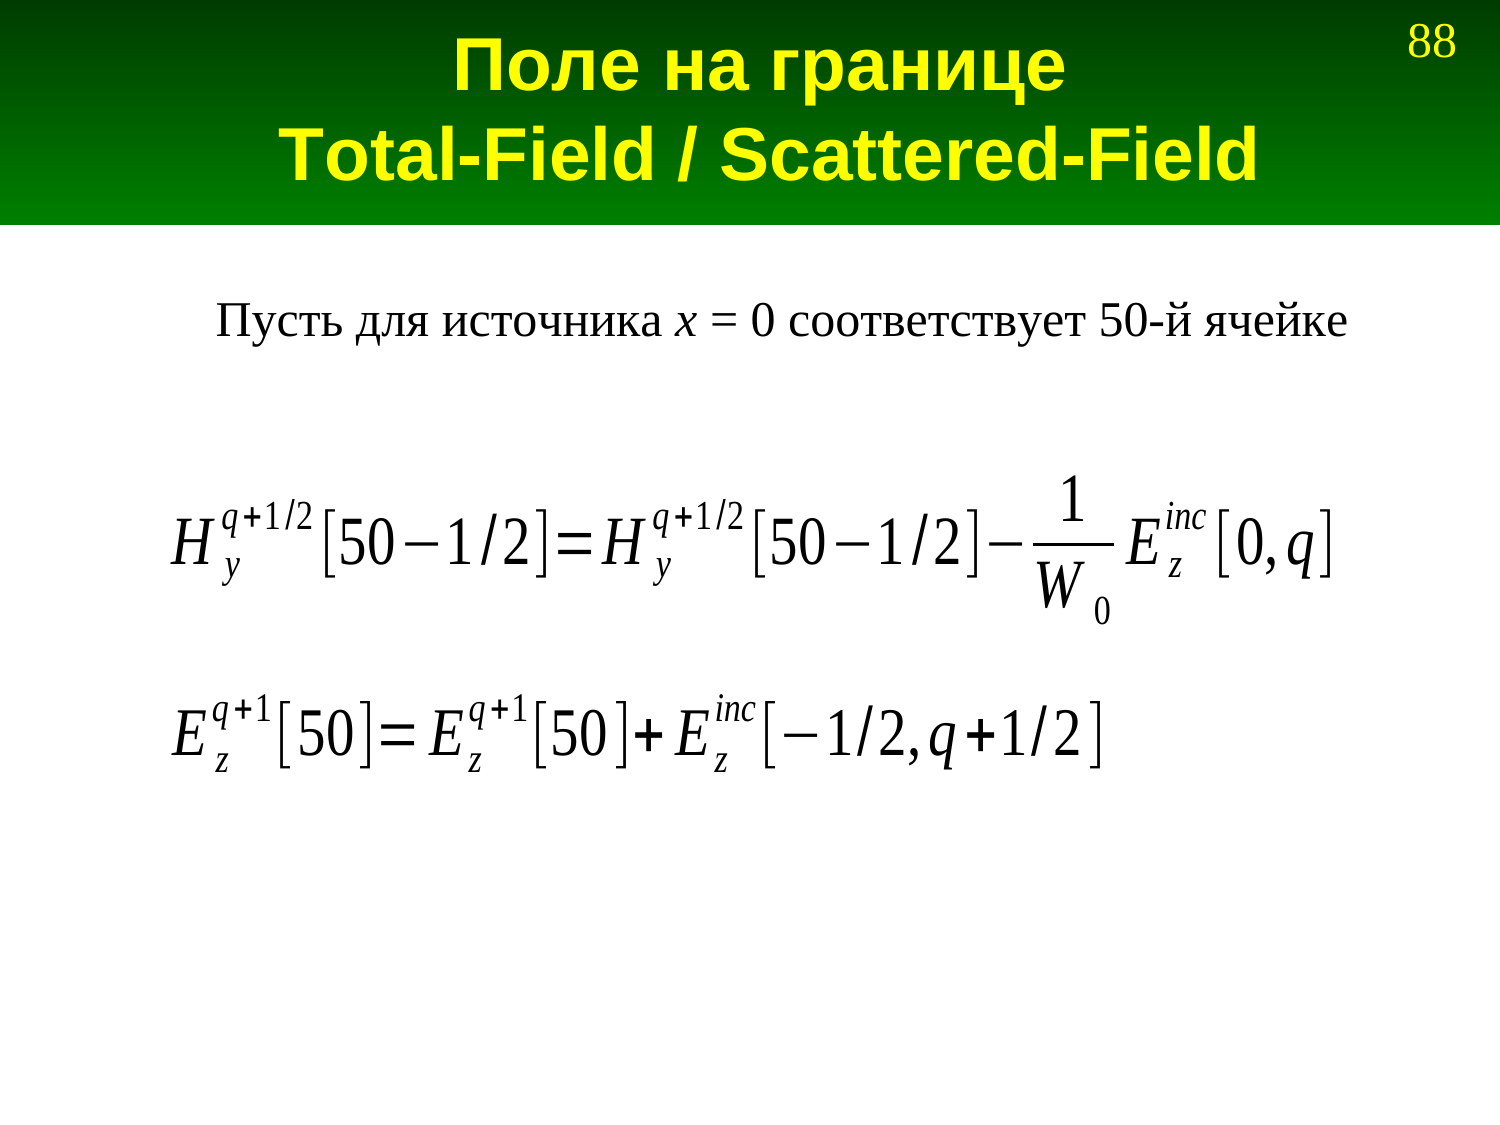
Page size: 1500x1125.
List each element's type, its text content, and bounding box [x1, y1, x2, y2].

chart [154, 683, 1117, 780]
text_box Пусть для источника x = 0 соответствует 50-й ячейке [200, 279, 1368, 355]
chart [153, 460, 1349, 635]
title Поле на границе Total-Field / Scattered-Field [100, 7, 1441, 204]
